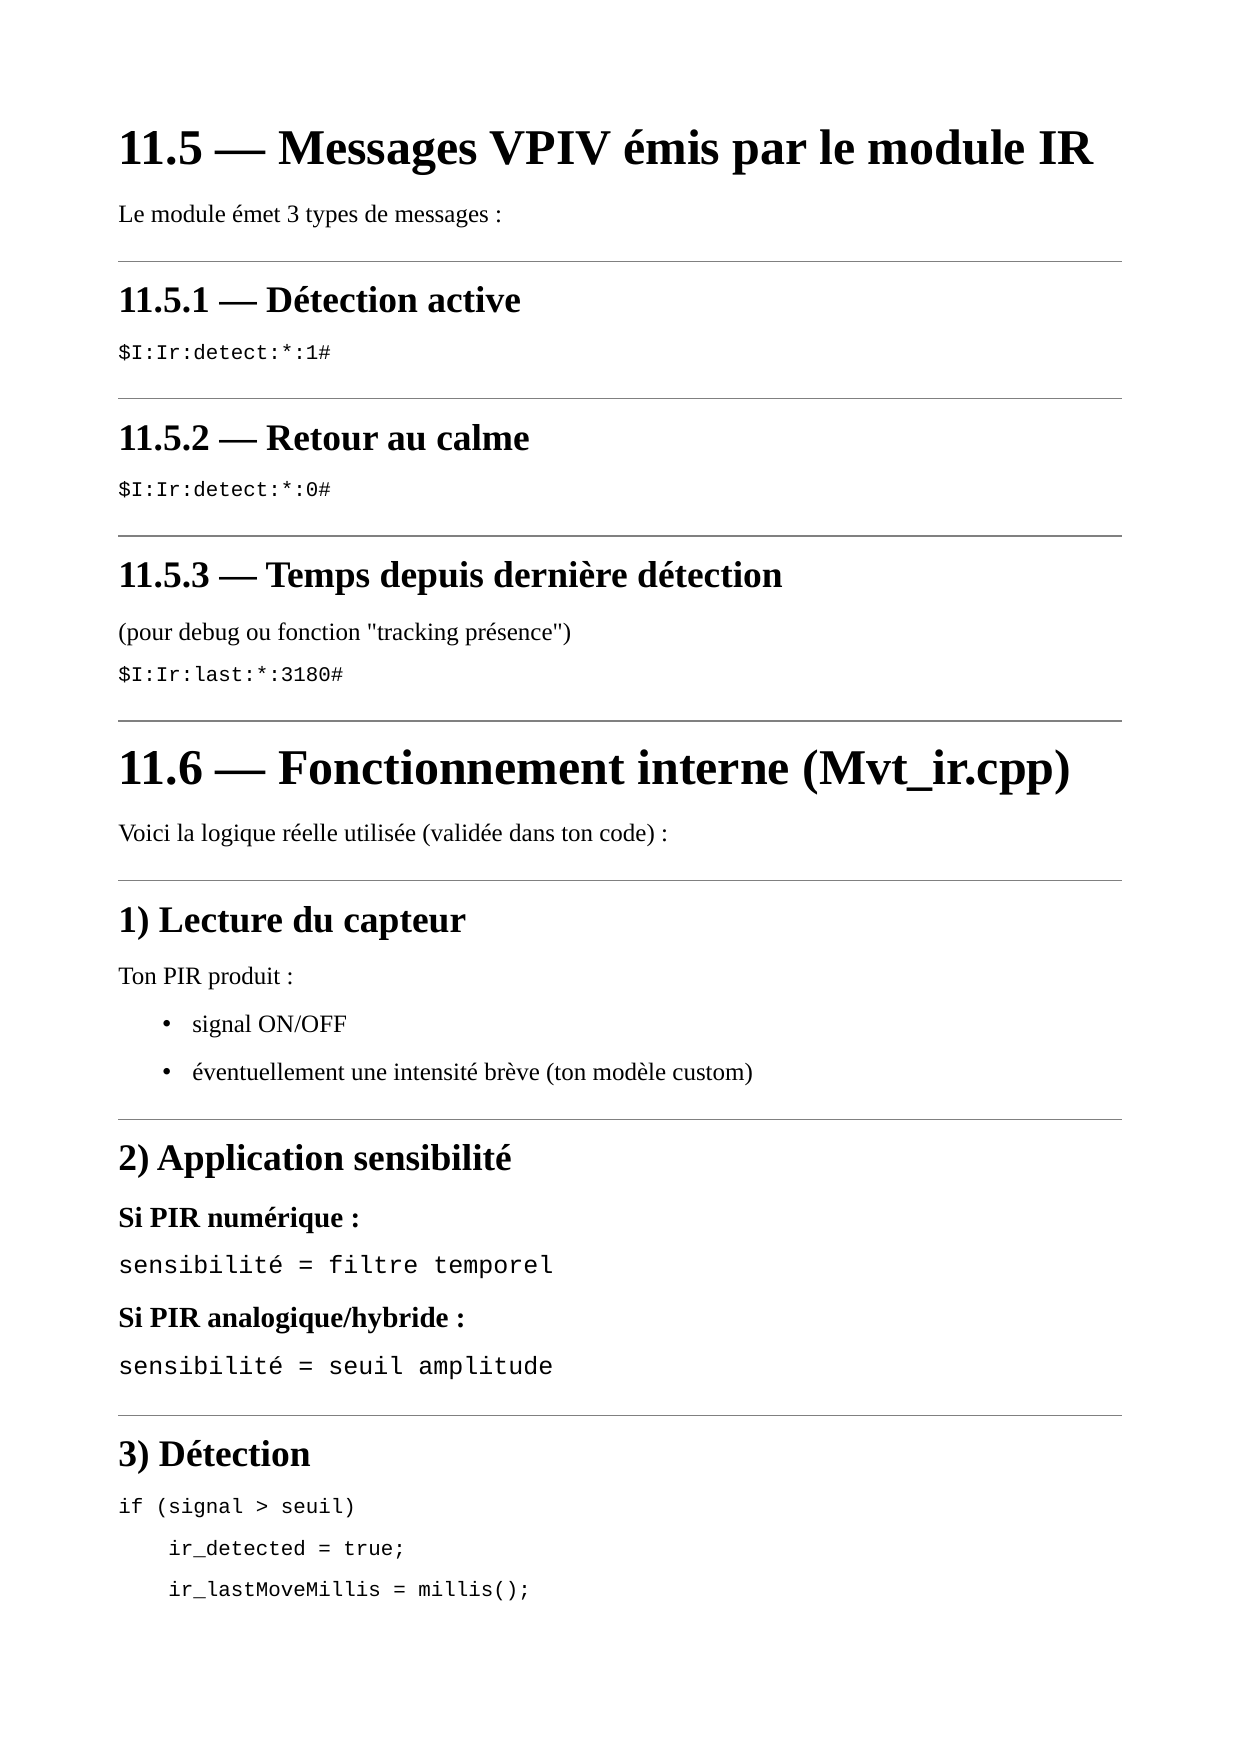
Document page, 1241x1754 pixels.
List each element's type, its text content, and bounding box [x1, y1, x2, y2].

text (pour debug ou fonction "tracking présence") [118, 617, 1122, 646]
subtitle 11.5.1 — Détection active [118, 278, 1122, 321]
text ir_detected = true; [118, 1538, 1122, 1561]
subtitle 11.5 — Messages VPIV émis par le module IR [118, 118, 1122, 176]
text sensibilité = filtre temporel [118, 1253, 1122, 1281]
subtitle 11.6 — Fonctionnement interne (Mvt_ir.cpp) [118, 738, 1122, 795]
subtitle 11.5.3 — Temps depuis dernière détection [118, 553, 1122, 596]
text Le module émet 3 types de messages : [118, 199, 1122, 227]
text $I:Ir:last:*:3180# [118, 664, 1122, 688]
list éventuellement une intensité brève (ton modèle custom) [162, 1057, 1122, 1085]
text ir_lastMoveMillis = millis(); [118, 1579, 1122, 1603]
subtitle 3) Détection [118, 1432, 1122, 1475]
text Voici la logique réelle utilisée (validée dans ton code) : [118, 818, 1122, 847]
text sensibilité = seuil amplitude [118, 1353, 1122, 1382]
text $I:Ir:detect:*:0# [118, 479, 1122, 503]
subtitle 2) Application sensibilité [118, 1136, 1122, 1179]
text Ton PIR produit : [118, 961, 1122, 990]
subtitle 11.5.2 — Retour au calme [118, 415, 1122, 458]
subtitle 1) Lecture du capteur [118, 897, 1122, 940]
text $I:Ir:detect:*:1# [118, 342, 1122, 366]
subtitle Si PIR analogique/hybride : [118, 1300, 1122, 1334]
subtitle Si PIR numérique : [118, 1200, 1122, 1233]
list signal ON/OFF [162, 1009, 1122, 1038]
text if (signal > seuil) [118, 1496, 1122, 1519]
